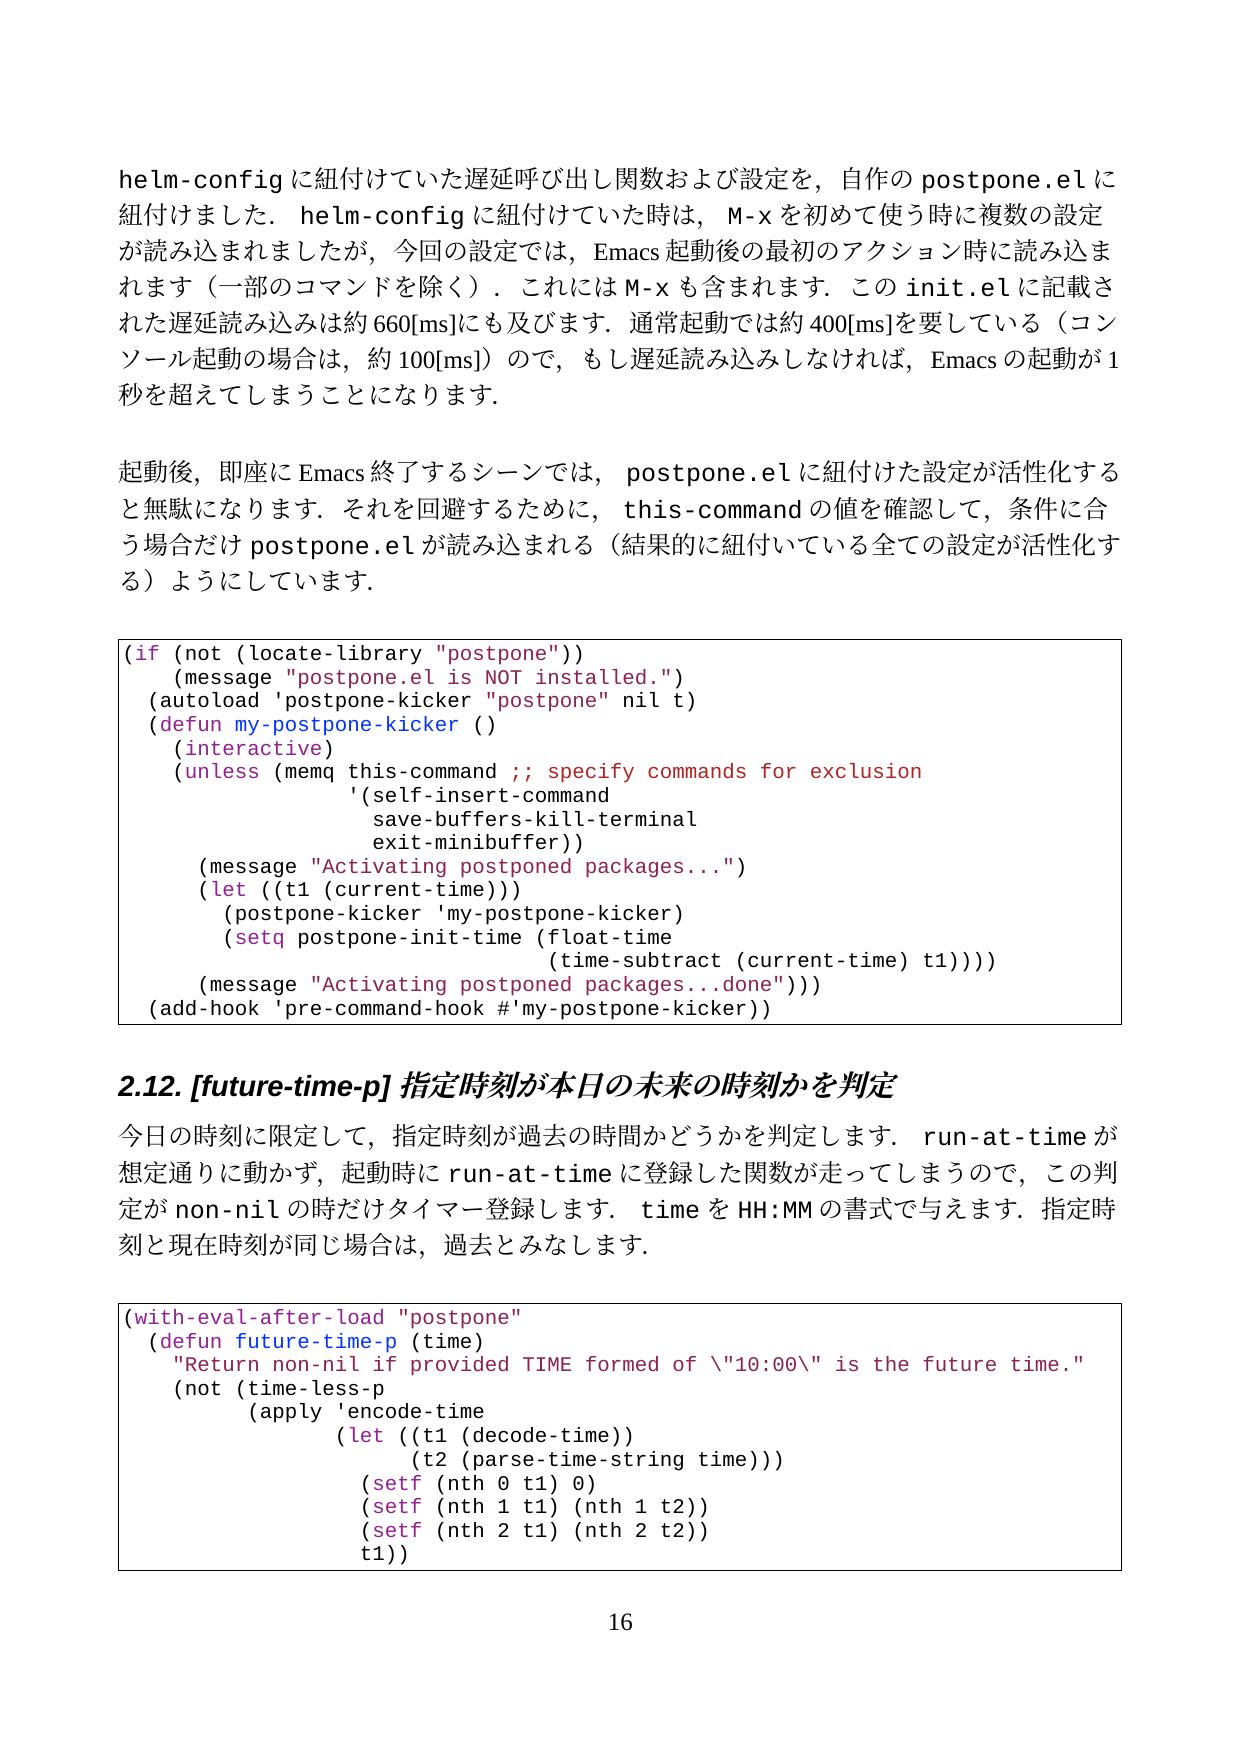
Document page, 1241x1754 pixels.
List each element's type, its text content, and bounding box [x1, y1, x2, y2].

text 起動後，即座にEmacs終了するシーンでは， postpone.el に紐付けた設定が活性化すると無駄になります．それを回避するために， this-command の値を確認して，条件に合う場合だけ postpone.el が読み込まれる（結果的に紐付いている全ての設定が活性化する）ようにしています． [118, 453, 1122, 627]
text (add-hook 'pre-command-hook #'my-postpone-kicker)) [119, 994, 1121, 1024]
text (if (not (locate-library "postpone")) [119, 640, 1121, 663]
text (let ((t1 (decode-time)) [119, 1421, 1121, 1445]
text (defun future-time-p (time) [119, 1327, 1121, 1350]
text (not (time-less-p [119, 1374, 1121, 1398]
list [156, 118, 1122, 147]
text '(self-insert-command [119, 781, 1121, 804]
text "Return non-nil if provided TIME formed of \"10:00\" is the future time." [119, 1350, 1121, 1374]
subtitle [future-time-p] 指定時刻が本日の未来の時刻かを判定 [118, 1063, 1122, 1104]
text (with-eval-after-load "postpone" [119, 1304, 1121, 1327]
text (time-subtract (current-time) t1)))) [119, 946, 1121, 970]
text (t2 (parse-time-string time))) [119, 1445, 1121, 1468]
text (autoload 'postpone-kicker "postpone" nil t) [119, 686, 1121, 710]
text (setf (nth 2 t1) (nth 2 t2)) [119, 1516, 1121, 1539]
text (message "Activating postponed packages...done"))) [119, 970, 1121, 994]
text (apply 'encode-time [119, 1398, 1121, 1421]
text (unless (memq this-command ;; specify commands for exclusion [119, 757, 1121, 781]
text exit-minibuffer)) [119, 828, 1121, 852]
text 今日の時刻に限定して，指定時刻が過去の時間かどうかを判定します． run-at-time が想定通りに動かず，起動時に run-at-time に登録した関数が走ってしまうので，この判定が non-nil の時だけタイマー登録します． time を HH:MM の書式で与えます．指定時刻と現在時刻が同じ場合は，過去とみなします． [118, 1117, 1122, 1291]
text (defun my-postpone-kicker () [119, 710, 1121, 734]
text t1)) [119, 1539, 1121, 1570]
text (setq postpone-init-time (float-time [119, 923, 1121, 946]
text helm-config に紐付けていた遅延呼び出し関数および設定を，自作の postpone.el に紐付けました． helm-config に紐付けていた時は， M-x を初めて使う時に複数の設定が読み込まれましたが，今回の設定では，Emacs起動後の最初のアクション時に読み込まれます（一部のコマンドを除く）．これには M-x も含まれます．この init.el に記載された遅延読み込みは約660[ms]にも及びます．通常起動では約400[ms]を要している（コンソール起動の場合は，約100[ms]）ので，もし遅延読み込みしなければ，Emacsの起動が1秒を超えてしまうことになります． [118, 159, 1122, 441]
text save-buffers-kill-terminal [119, 804, 1121, 828]
text (interactive) [119, 734, 1121, 757]
text (let ((t1 (current-time))) [119, 876, 1121, 899]
text (setf (nth 1 t1) (nth 1 t2)) [119, 1492, 1121, 1516]
text (message "Activating postponed packages...") [119, 852, 1121, 876]
text (setf (nth 0 t1) 0) [119, 1468, 1121, 1492]
text (postpone-kicker 'my-postpone-kicker) [119, 899, 1121, 923]
text (message "postpone.el is NOT installed.") [119, 663, 1121, 686]
